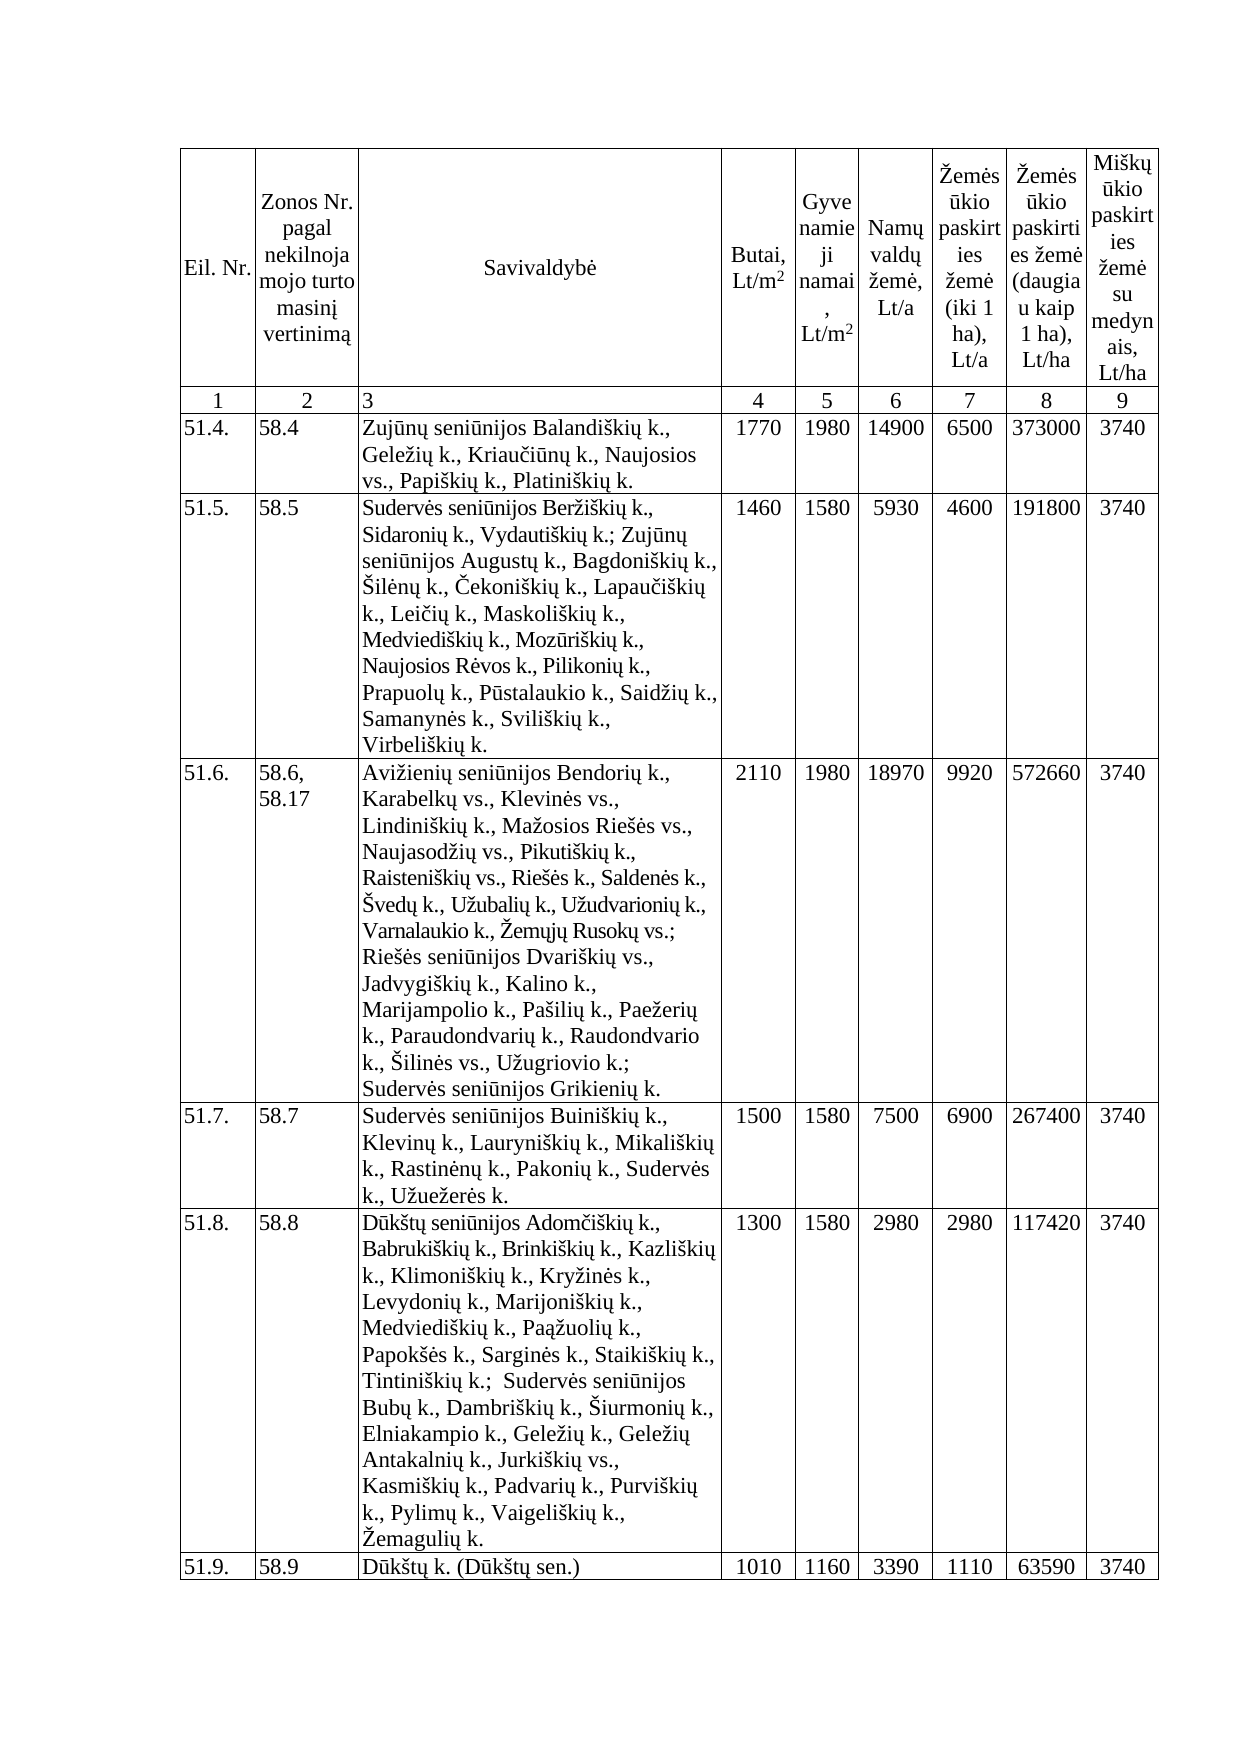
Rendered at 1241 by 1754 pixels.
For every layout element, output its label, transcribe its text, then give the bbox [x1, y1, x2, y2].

table_cell 3 [359, 387, 721, 413]
table_cell 2110 [722, 759, 795, 1102]
table_cell Dūkštų seniūnijos Adomčiškių k., Babrukiškių k., Brinkiškių k., Kazliškių k., Klimoniškių k., Kryžinės k., Levydonių k., Marijoniškių k., Medviediškių k., Paąžuolių k., Papokšės k., Sarginės k., Staikiškių k., Tintiniškių k.; Sudervės seniūnijos Bubų k., Dambriškių k., Šiurmonių k., Elniakampio k., Geležių k., Geležių Antakalnių k., Jurkiškių vs., Kasmiškių k., Padvarių k., Purviškių k., Pylimų k., Vaigeliškių k., Žemagulių k. [359, 1209, 721, 1552]
table_cell 1110 [933, 1553, 1006, 1579]
table_cell 2980 [933, 1209, 1006, 1552]
table_cell 2980 [859, 1209, 932, 1552]
table_cell 58.6, 58.17 [256, 759, 358, 1102]
table_cell Dūkštų k. (Dūkštų sen.) [359, 1553, 721, 1579]
table_cell 2 [256, 387, 358, 413]
table_cell 51.5. [181, 494, 255, 758]
table_header Butai, Lt/m2 [722, 149, 795, 386]
table_cell Sudervės seniūnijos Buiniškių k., Klevinų k., Lauryniškių k., Mikališkių k., Rastinėnų k., Pakonių k., Sudervės k., Užuežerės k. [359, 1103, 721, 1208]
table_cell 3390 [859, 1553, 932, 1579]
table_cell 3740 [1087, 1103, 1158, 1208]
table_cell 6900 [933, 1103, 1006, 1208]
table_cell 3740 [1087, 1553, 1158, 1579]
table_cell 51.8. [181, 1209, 255, 1552]
table_cell 4600 [933, 494, 1006, 758]
table_cell Zujūnų seniūnijos Balandiškių k., Geležių k., Kriaučiūnų k., Naujosios vs., Papiškių k., Platiniškių k. [359, 414, 721, 493]
table_header Žemės ūkio paskirties žemė (daugiau kaip 1 ha), Lt/ha [1007, 149, 1086, 386]
table_cell 58.5 [256, 494, 358, 758]
table_cell 9920 [933, 759, 1006, 1102]
table_cell 1980 [796, 759, 858, 1102]
table_cell 58.7 [256, 1103, 358, 1208]
table_cell 191800 [1007, 494, 1086, 758]
table_cell 18970 [859, 759, 932, 1102]
table_cell 4 [722, 387, 795, 413]
table_cell 8 [1007, 387, 1086, 413]
table_cell 51.7. [181, 1103, 255, 1208]
table_cell 58.4 [256, 414, 358, 493]
table_cell 1300 [722, 1209, 795, 1552]
table_cell Avižienių seniūnijos Bendorių k., Karabelkų vs., Klevinės vs., Lindiniškių k., Mažosios Riešės vs., Naujasodžių vs., Pikutiškių k., Raisteniškių vs., Riešės k., Saldenės k., Švedų k., Užubalių k., Užudvarionių k., Varnalaukio k., Žemųjų Rusokų vs.; Riešės seniūnijos Dvariškių vs., Jadvygiškių k., Kalino k., Marijampolio k., Pašilių k., Paežerių k., Paraudondvarių k., Raudondvario k., Šilinės vs., Užugriovio k.; Sudervės seniūnijos Grikienių k. [359, 759, 721, 1102]
table_cell 14900 [859, 414, 932, 493]
table_header Namų valdų žemė, Lt/a [859, 149, 932, 386]
table_cell 3740 [1087, 1209, 1158, 1552]
table_cell 63590 [1007, 1553, 1086, 1579]
table_cell 58.8 [256, 1209, 358, 1552]
table_cell 1010 [722, 1553, 795, 1579]
table_cell Sudervės seniūnijos Beržiškių k., Sidaronių k., Vydautiškių k.; Zujūnų seniūnijos Augustų k., Bagdoniškių k., Šilėnų k., Čekoniškių k., Lapaučiškių k., Leičių k., Maskoliškių k., Medviediškių k., Mozūriškių k., Naujosios Rėvos k., Pilikonių k., Prapuolų k., Pūstalaukio k., Saidžių k., Samanynės k., Sviliškių k., Virbeliškių k. [359, 494, 721, 758]
table_cell 6500 [933, 414, 1006, 493]
table_cell 572660 [1007, 759, 1086, 1102]
table_cell 1980 [796, 414, 858, 493]
table_cell 1 [181, 387, 255, 413]
table_header Gyvenamieji namai, Lt/m2 [796, 149, 858, 386]
table_cell 51.4. [181, 414, 255, 493]
table_cell 267400 [1007, 1103, 1086, 1208]
table_cell 1580 [796, 494, 858, 758]
table_cell 1500 [722, 1103, 795, 1208]
table_cell 3740 [1087, 494, 1158, 758]
table_cell 6 [859, 387, 932, 413]
table_cell 1580 [796, 1209, 858, 1552]
table_cell 3740 [1087, 414, 1158, 493]
table_cell 117420 [1007, 1209, 1086, 1552]
table_header Žemės ūkio paskirties žemė (iki 1 ha), Lt/a [933, 149, 1006, 386]
table_cell 51.6. [181, 759, 255, 1102]
table_cell 1160 [796, 1553, 858, 1579]
table_cell 51.9. [181, 1553, 255, 1579]
table_cell 1770 [722, 414, 795, 493]
table_cell 5 [796, 387, 858, 413]
table_cell 5930 [859, 494, 932, 758]
table_cell 7 [933, 387, 1006, 413]
table_cell 1580 [796, 1103, 858, 1208]
table_cell 3740 [1087, 759, 1158, 1102]
table_cell 7500 [859, 1103, 932, 1208]
table_cell 1460 [722, 494, 795, 758]
table_header Miškų ūkio paskirties žemė su medynais, Lt/ha [1087, 149, 1158, 386]
table_cell 373000 [1007, 414, 1086, 493]
table_cell 9 [1087, 387, 1158, 413]
table_cell 58.9 [256, 1553, 358, 1579]
table_header Eil. Nr. [181, 149, 255, 386]
table_header Savivaldybė [359, 149, 721, 386]
table_header Zonos Nr. pagal nekilnojamojo turto masinį vertinimą [256, 149, 358, 386]
